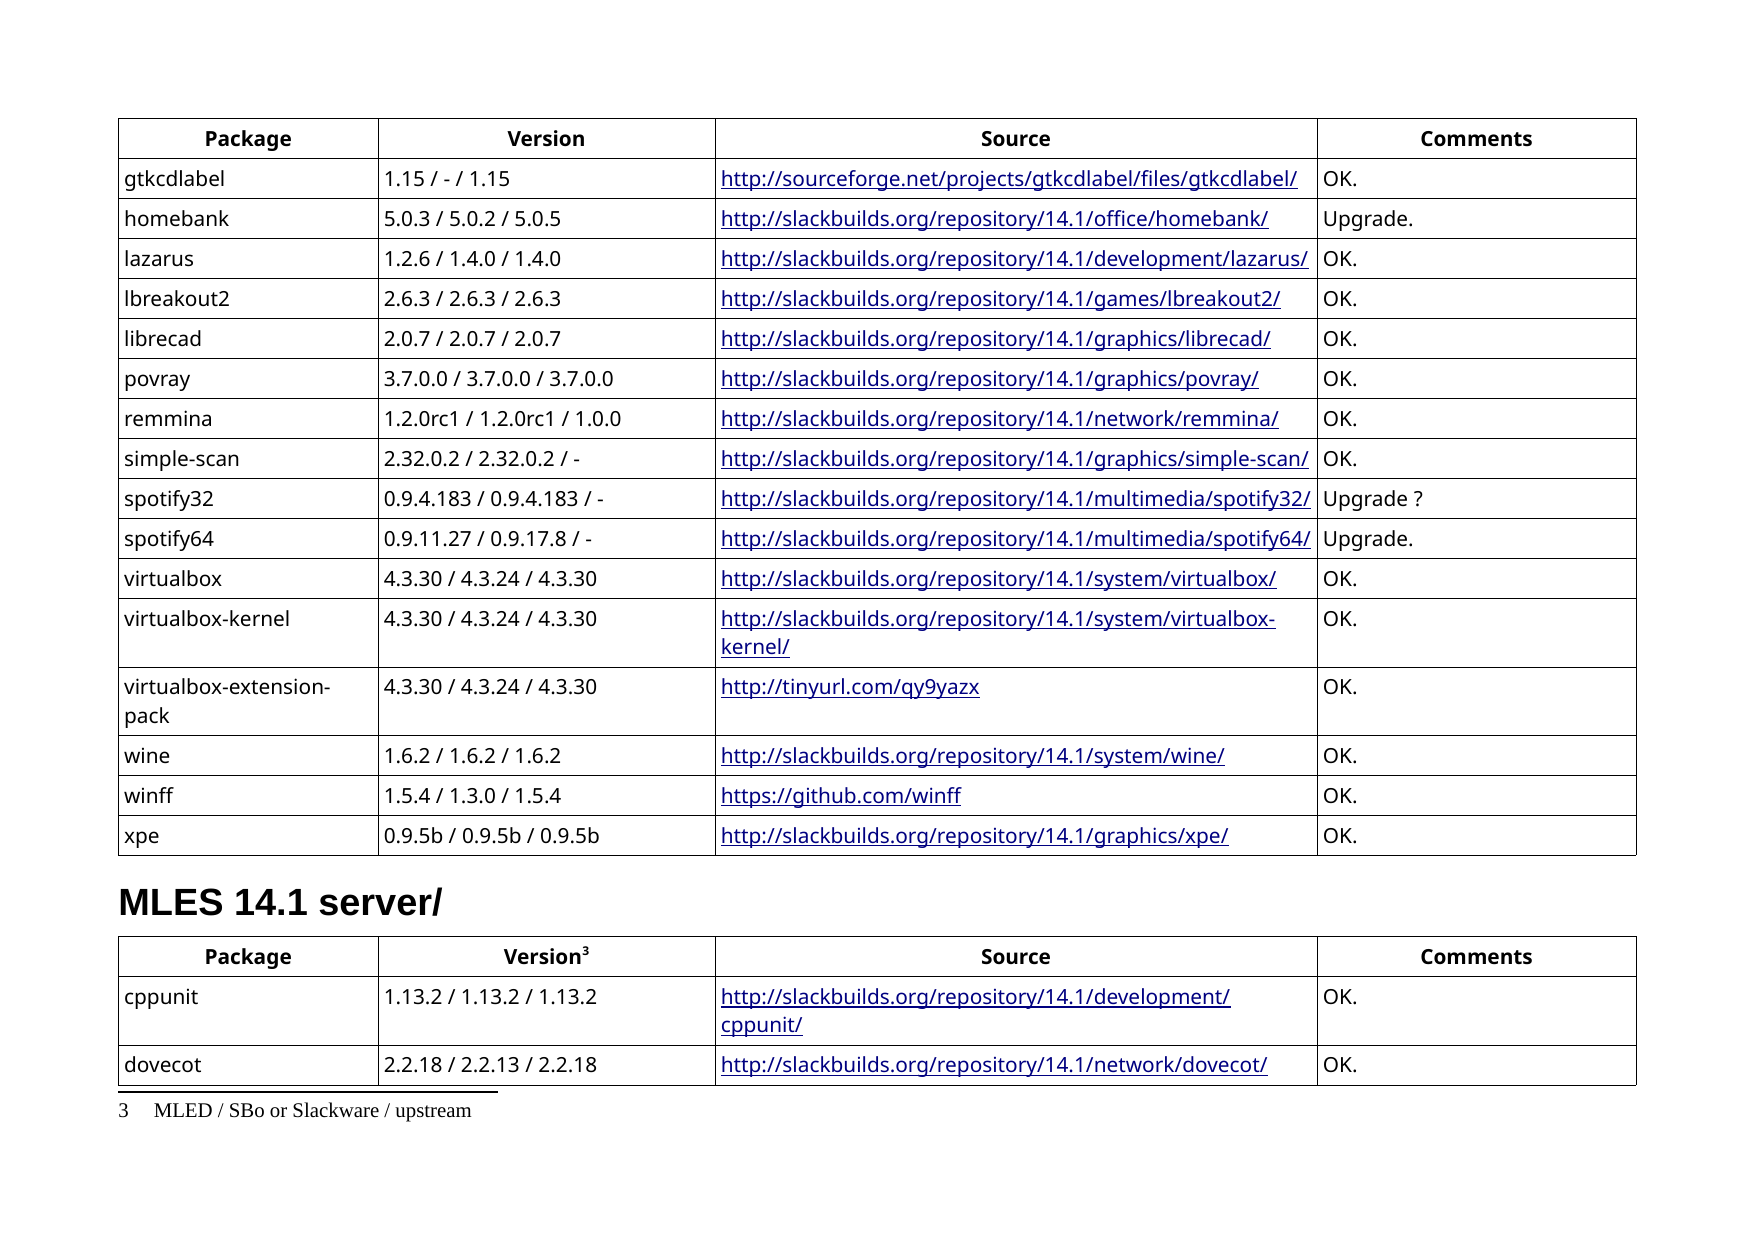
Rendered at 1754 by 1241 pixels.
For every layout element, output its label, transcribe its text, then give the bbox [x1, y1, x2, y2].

table_cell 1.2.6 / 1.4.0 / 1.4.0 [379, 239, 715, 278]
table_cell cppunit [119, 977, 378, 1045]
table_cell http://slackbuilds.org/repository/14.1/system/virtualbox/ [716, 559, 1317, 598]
table_cell OK. [1318, 816, 1636, 855]
table_cell http://slackbuilds.org/repository/14.1/graphics/povray/ [716, 359, 1317, 398]
table_header Package [119, 937, 378, 976]
table_cell http://sourceforge.net/projects/gtkcdlabel/files/gtkcdlabel/ [716, 159, 1317, 198]
table_cell homebank [119, 199, 378, 238]
table_header Version [379, 937, 715, 976]
table_header Package [119, 119, 378, 158]
table_header Source [716, 937, 1317, 976]
subtitle MLES 14.1 server/ [118, 880, 1636, 924]
table_cell 1.15 / - / 1.15 [379, 159, 715, 198]
table_cell OK. [1318, 559, 1636, 598]
table_cell OK. [1318, 736, 1636, 775]
table_cell https://github.com/winff [716, 776, 1317, 815]
table_cell gtkcdlabel [119, 159, 378, 198]
table_cell 4.3.30 / 4.3.24 / 4.3.30 [379, 599, 715, 667]
table_cell virtualbox [119, 559, 378, 598]
table_cell 0.9.4.183 / 0.9.4.183 / - [379, 479, 715, 518]
table_cell 4.3.30 / 4.3.24 / 4.3.30 [379, 668, 715, 735]
table_cell http://slackbuilds.org/repository/14.1/multimedia/spotify32/ [716, 479, 1317, 518]
table_cell lazarus [119, 239, 378, 278]
table_cell wine [119, 736, 378, 775]
table_cell 4.3.30 / 4.3.24 / 4.3.30 [379, 559, 715, 598]
table_cell OK. [1318, 668, 1636, 735]
table_header Comments [1318, 119, 1636, 158]
table_cell 1.6.2 / 1.6.2 / 1.6.2 [379, 736, 715, 775]
table_cell xpe [119, 816, 378, 855]
table_cell 2.2.18 / 2.2.13 / 2.2.18 [379, 1046, 715, 1085]
table_cell OK. [1318, 977, 1636, 1045]
table_cell 2.0.7 / 2.0.7 / 2.0.7 [379, 319, 715, 358]
table_cell 2.32.0.2 / 2.32.0.2 / - [379, 439, 715, 478]
table_cell 1.2.0rc1 / 1.2.0rc1 / 1.0.0 [379, 399, 715, 438]
table_cell http://tinyurl.com/qy9yazx [716, 668, 1317, 735]
table_cell 5.0.3 / 5.0.2 / 5.0.5 [379, 199, 715, 238]
table_cell http://slackbuilds.org/repository/14.1/system/virtualbox-kernel/ [716, 599, 1317, 667]
table_cell 3.7.0.0 / 3.7.0.0 / 3.7.0.0 [379, 359, 715, 398]
table_header Version [379, 119, 715, 158]
table_cell virtualbox-kernel [119, 599, 378, 667]
table_cell librecad [119, 319, 378, 358]
table_cell OK. [1318, 159, 1636, 198]
table_cell 2.6.3 / 2.6.3 / 2.6.3 [379, 279, 715, 318]
table_cell OK. [1318, 279, 1636, 318]
table_cell Upgrade. [1318, 519, 1636, 558]
table_cell spotify32 [119, 479, 378, 518]
table_cell 0.9.5b / 0.9.5b / 0.9.5b [379, 816, 715, 855]
table_cell lbreakout2 [119, 279, 378, 318]
table_cell OK. [1318, 439, 1636, 478]
table_cell virtualbox-extension-pack [119, 668, 378, 735]
table_cell OK. [1318, 399, 1636, 438]
table_cell spotify64 [119, 519, 378, 558]
table_cell http://slackbuilds.org/repository/14.1/graphics/librecad/ [716, 319, 1317, 358]
table_cell OK. [1318, 1046, 1636, 1085]
table_cell remmina [119, 399, 378, 438]
table_cell Upgrade ? [1318, 479, 1636, 518]
table_cell http://slackbuilds.org/repository/14.1/office/homebank/ [716, 199, 1317, 238]
table_header Comments [1318, 937, 1636, 976]
table_cell OK. [1318, 239, 1636, 278]
table_cell http://slackbuilds.org/repository/14.1/graphics/xpe/ [716, 816, 1317, 855]
table_cell povray [119, 359, 378, 398]
table_cell Upgrade. [1318, 199, 1636, 238]
table_header Source [716, 119, 1317, 158]
table_cell 1.13.2 / 1.13.2 / 1.13.2 [379, 977, 715, 1045]
table_cell winff [119, 776, 378, 815]
table_cell http://slackbuilds.org/repository/14.1/development/lazarus/ [716, 239, 1317, 278]
table_cell http://slackbuilds.org/repository/14.1/system/wine/ [716, 736, 1317, 775]
table_cell OK. [1318, 319, 1636, 358]
table_cell http://slackbuilds.org/repository/14.1/development/cppunit/ [716, 977, 1317, 1045]
table_cell OK. [1318, 776, 1636, 815]
table_cell http://slackbuilds.org/repository/14.1/graphics/simple-scan/ [716, 439, 1317, 478]
table_cell 1.5.4 / 1.3.0 / 1.5.4 [379, 776, 715, 815]
table_cell http://slackbuilds.org/repository/14.1/network/dovecot/ [716, 1046, 1317, 1085]
table_cell OK. [1318, 359, 1636, 398]
table_cell simple-scan [119, 439, 378, 478]
table_cell dovecot [119, 1046, 378, 1085]
table_cell http://slackbuilds.org/repository/14.1/multimedia/spotify64/ [716, 519, 1317, 558]
table_cell http://slackbuilds.org/repository/14.1/games/lbreakout2/ [716, 279, 1317, 318]
table_cell 0.9.11.27 / 0.9.17.8 / - [379, 519, 715, 558]
table_cell OK. [1318, 599, 1636, 667]
table_cell http://slackbuilds.org/repository/14.1/network/remmina/ [716, 399, 1317, 438]
